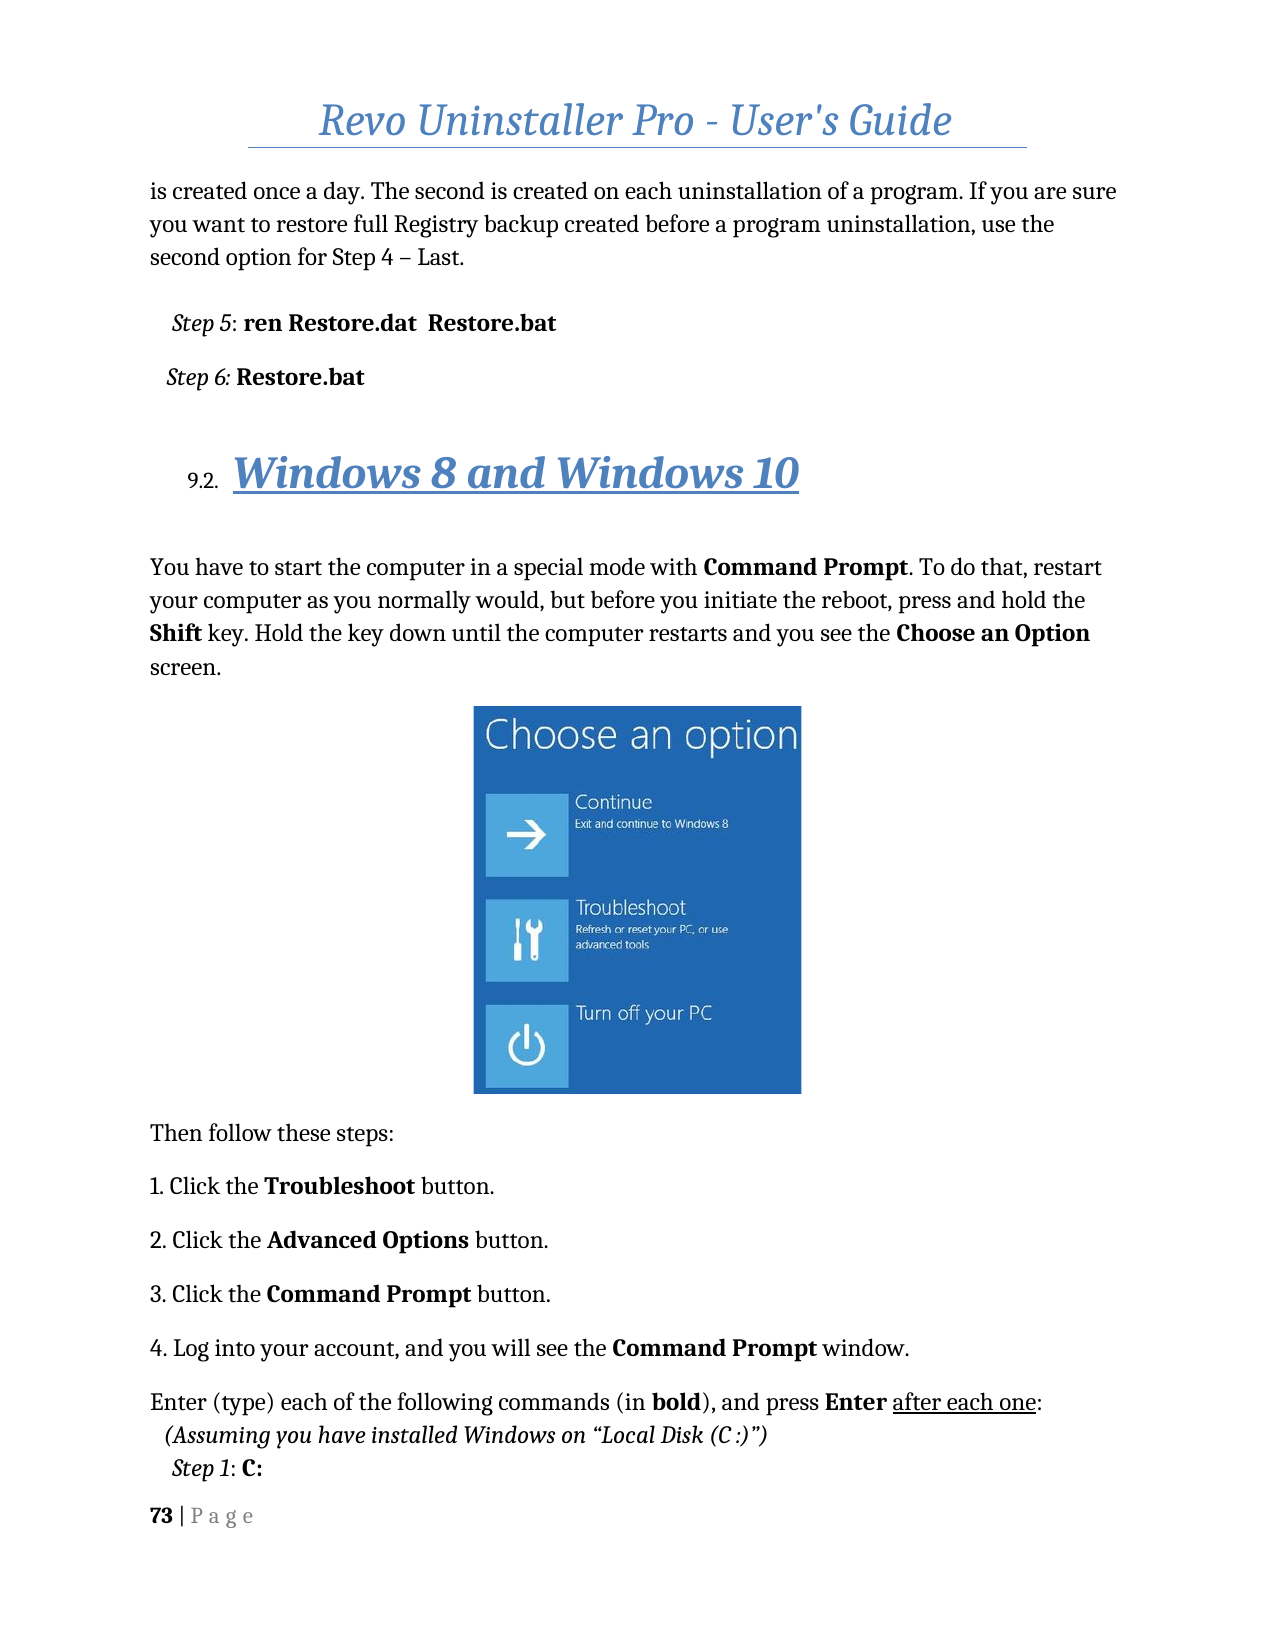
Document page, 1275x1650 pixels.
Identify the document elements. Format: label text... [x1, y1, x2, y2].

text 3. Click the Command Prompt button. [150, 1280, 1125, 1309]
list Windows 8 and Windows 10 [187, 447, 1125, 499]
text You have to start the computer in a special mode with Command Prompt. To do that, restart your computer as you normally would, but before you initiate the reboot, press and hold the Shift key. Hold the key down until the computer restarts and you see the Choose an Option screen. [150, 553, 1125, 681]
text 4. Log into your account, and you will see the Command Prompt window. [150, 1334, 1125, 1363]
text Enter (type) each of the following commands (in bold), and press Enter after each one: (Assuming you have installed Windows on “Local Disk (C :)”) Step 1: C: [150, 1388, 1125, 1482]
text 2. Click the Advanced Options button. [150, 1226, 1125, 1255]
text 1. Click the Troubleshoot button. [150, 1172, 1125, 1201]
text Then follow these steps: [150, 1118, 1125, 1147]
text Step 6: Restore.bat [150, 363, 1125, 422]
text is created once a day. The second is created on each uninstallation of a program. If you are sure you want to restore full Registry backup created before a program uninstallation, use the second option for Step 4 – Last. Step 5: ren Restore.dat Restore.bat [150, 177, 1125, 338]
